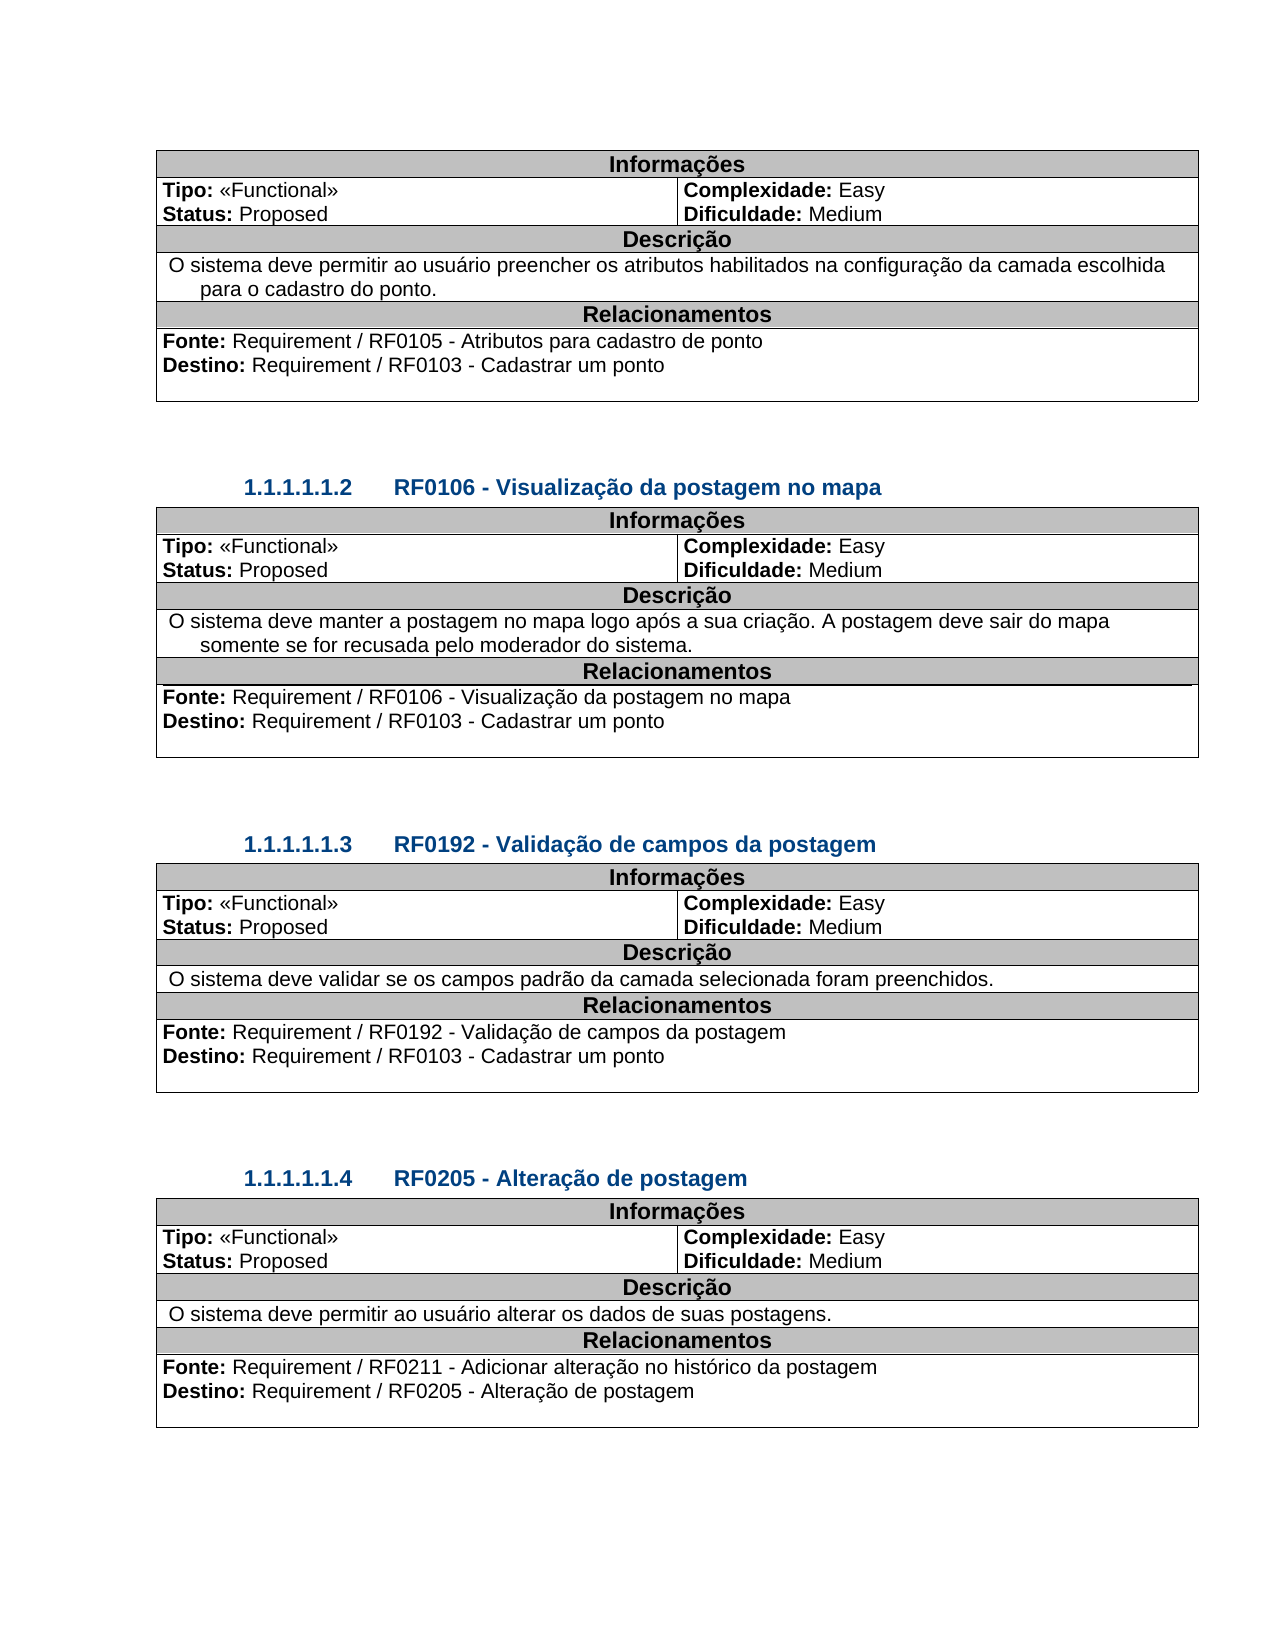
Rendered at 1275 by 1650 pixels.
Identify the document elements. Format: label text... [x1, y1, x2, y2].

table_header Informações [157, 1199, 1198, 1225]
table_cell Relacionamentos [157, 1328, 1198, 1353]
table_header Informações [157, 864, 1198, 890]
table_cell [1192, 1355, 1198, 1426]
table_cell Descrição [157, 226, 1198, 252]
table_header Informações [157, 508, 1198, 533]
table_header Fonte: Requirement / RF0105 - Atributos para cadastro de ponto Destino: Requirement / RF0103 - Cadastrar um ponto [163, 329, 1192, 400]
table_cell [157, 329, 1198, 401]
table_header Informações [157, 151, 1198, 177]
table_cell Complexidade: Easy Dificuldade: Medium [678, 891, 1198, 938]
table_cell [157, 1355, 163, 1426]
subtitle RF0192 - Validação de campos da postagem [244, 831, 1125, 857]
table_cell Tipo: «Functional» Status: Proposed [157, 178, 677, 225]
table_cell Tipo: «Functional» Status: Proposed [157, 891, 677, 938]
table_cell Relacionamentos [157, 993, 1198, 1019]
table_cell Complexidade: Easy Dificuldade: Medium [678, 178, 1198, 225]
table_cell Complexidade: Easy Dificuldade: Medium [678, 535, 1198, 582]
table_cell Relacionamentos [157, 658, 1198, 684]
table_cell O sistema deve validar se os campos padrão da camada selecionada foram preenchidos. [157, 966, 1198, 992]
table_cell Descrição [157, 1274, 1198, 1300]
table_cell [157, 1020, 163, 1092]
table_cell O sistema deve permitir ao usuário alterar os dados de suas postagens. [157, 1301, 1198, 1327]
table_cell Relacionamentos [157, 302, 1198, 327]
table_cell O sistema deve manter a postagem no mapa logo após a sua criação. A postagem deve sair do mapa somente se for recusada pelo moderador do sistema. [157, 610, 1198, 657]
table_header Fonte: Requirement / RF0192 - Validação de campos da postagem Destino: Requirement / RF0103 - Cadastrar um ponto [163, 1020, 1192, 1092]
table_header Fonte: Requirement / RF0211 - Adicionar alteração no histórico da postagem Destino: Requirement / RF0205 - Alteração de postagem [163, 1355, 1192, 1426]
table_header Fonte: Requirement / RF0106 - Visualização da postagem no mapa Destino: Requirement / RF0103 - Cadastrar um ponto [163, 686, 1192, 757]
table_cell O sistema deve permitir ao usuário preencher os atributos habilitados na configuração da camada escolhida para o cadastro do ponto. [157, 253, 1198, 301]
table_cell [1192, 1020, 1198, 1092]
table_cell Complexidade: Easy Dificuldade: Medium [678, 1226, 1198, 1273]
table_cell Tipo: «Functional» Status: Proposed [157, 1226, 677, 1273]
table_cell Descrição [157, 940, 1198, 965]
table_cell Descrição [157, 583, 1198, 609]
subtitle RF0205 - Alteração de postagem [244, 1165, 1125, 1192]
subtitle RF0106 - Visualização da postagem no mapa [244, 474, 1125, 500]
table_cell [157, 685, 163, 757]
table_cell Tipo: «Functional» Status: Proposed [157, 535, 677, 582]
table_cell [1192, 685, 1198, 757]
